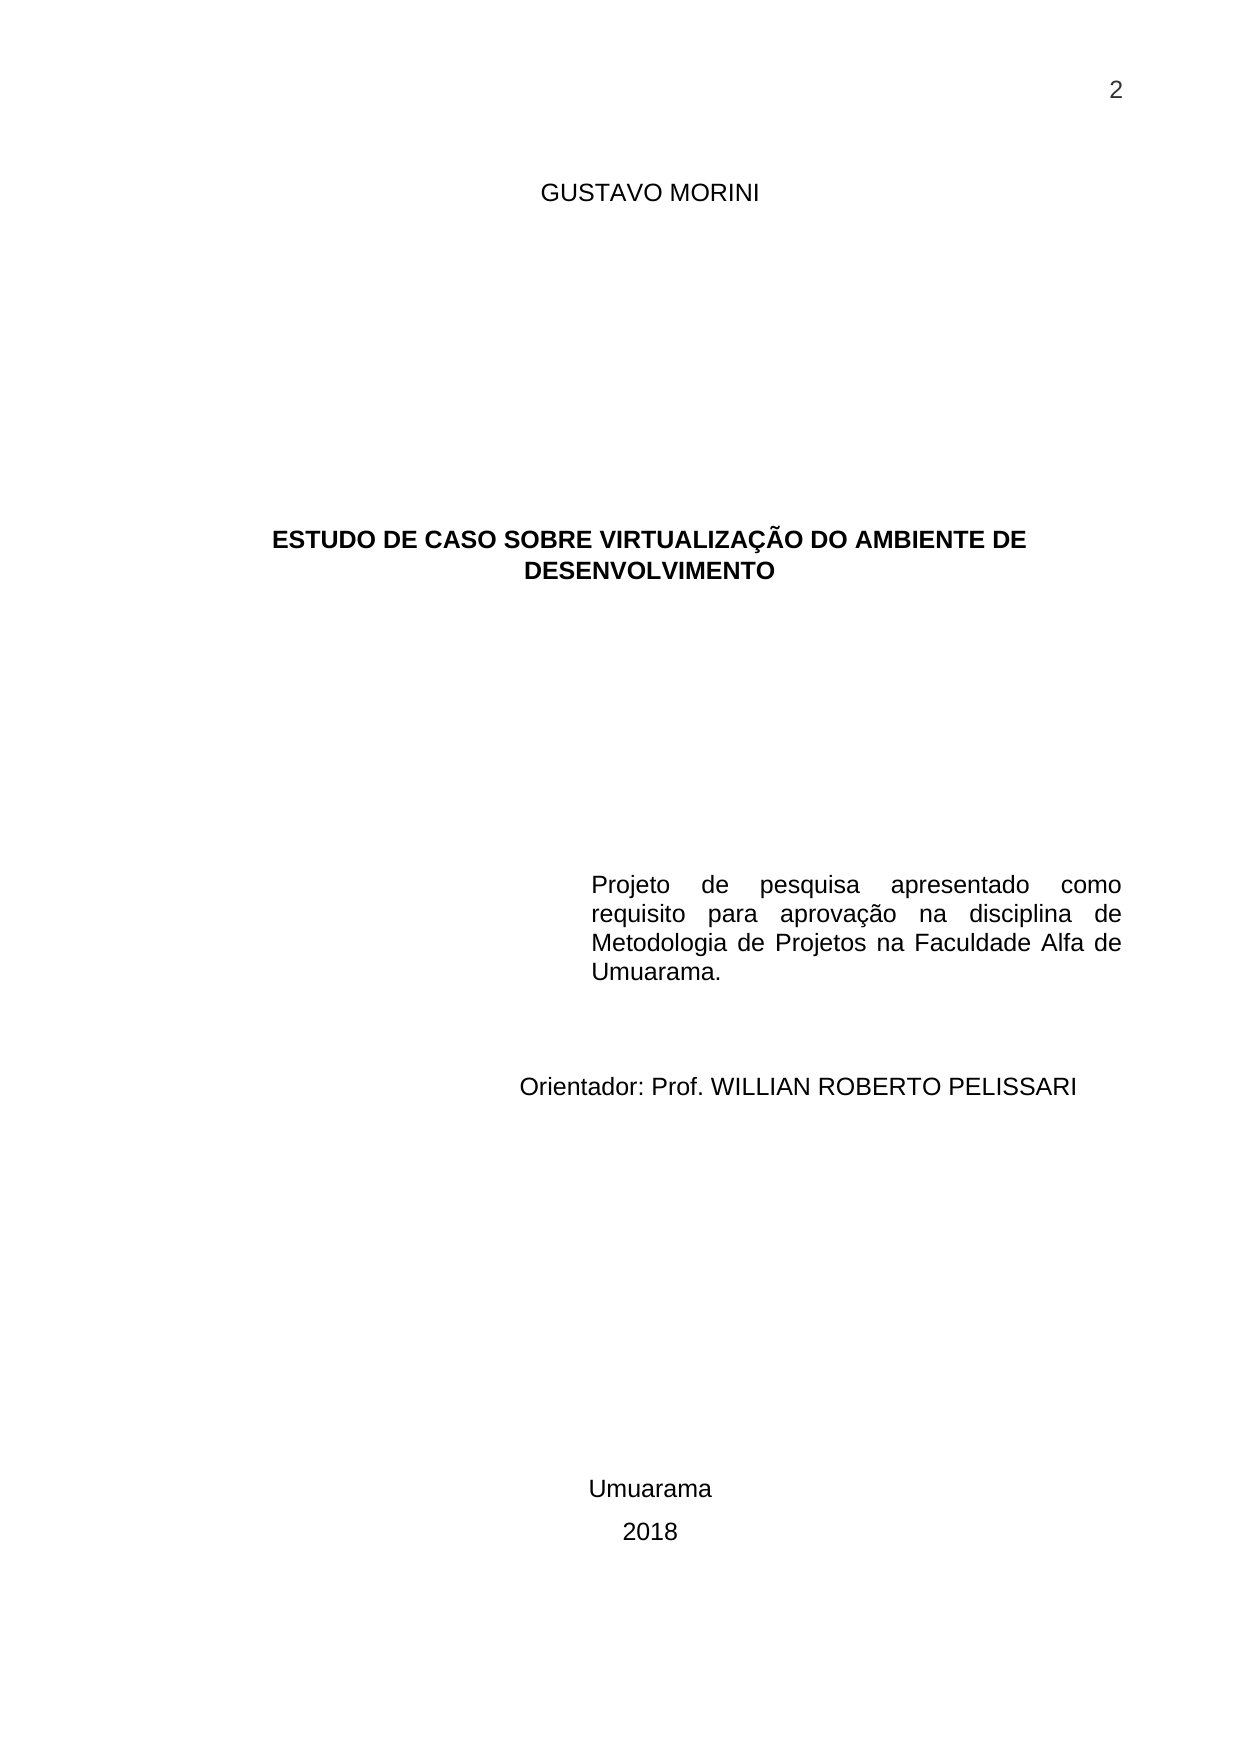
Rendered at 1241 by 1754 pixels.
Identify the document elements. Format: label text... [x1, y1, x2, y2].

text Umuarama [177, 1474, 1123, 1503]
text Orientador: Prof. WILLIAN ROBERTO PELISSARI [177, 1072, 1078, 1101]
text 2018 [177, 1517, 1123, 1546]
text Projeto de pesquisa apresentado como requisito para aprovação na disciplina de Metodologia de Projetos na Faculdade Alfa de Umuarama. [591, 871, 1123, 986]
text GUSTAVO MORINI [177, 178, 1123, 207]
text ESTUDO DE CASO SOBRE VIRTUALIZAÇÃO DO AMBIENTE DE DESENVOLVIMENTO [177, 525, 1122, 585]
